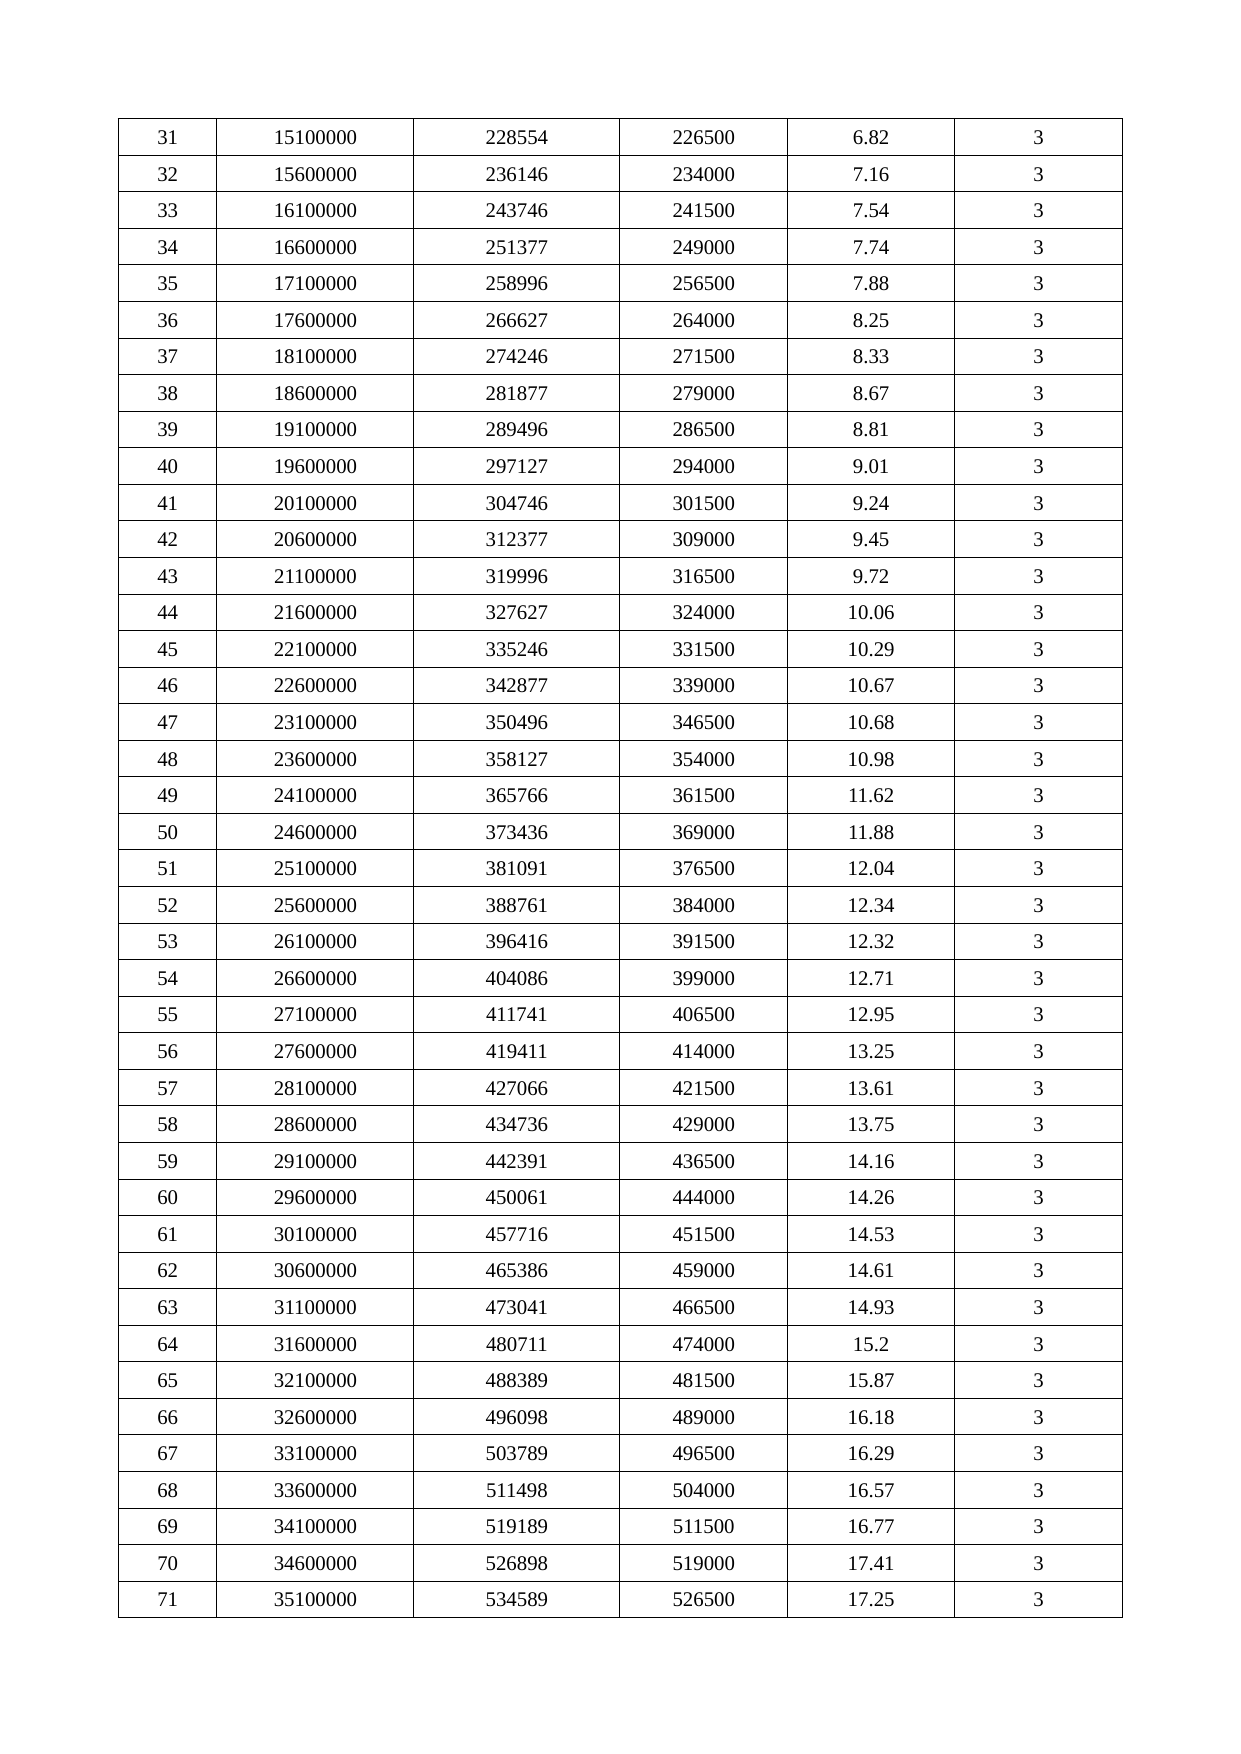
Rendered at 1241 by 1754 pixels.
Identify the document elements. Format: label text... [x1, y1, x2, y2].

table_cell 350496 [414, 704, 619, 740]
table_cell 511500 [620, 1509, 787, 1544]
table_cell 3 [955, 1399, 1122, 1434]
table_cell 3 [955, 156, 1122, 191]
table_cell 12.34 [788, 887, 954, 922]
table_cell 281877 [414, 375, 619, 411]
table_cell 10.67 [788, 668, 954, 703]
table_cell 243746 [414, 192, 619, 228]
table_cell 49 [119, 777, 216, 813]
table_cell 16.29 [788, 1435, 954, 1471]
table_cell 3 [955, 777, 1122, 813]
table_cell 13.25 [788, 1033, 954, 1069]
table_cell 434736 [414, 1106, 619, 1142]
table_cell 17.41 [788, 1545, 954, 1581]
table_cell 251377 [414, 229, 619, 264]
table_cell 15.2 [788, 1326, 954, 1361]
table_cell 450061 [414, 1180, 619, 1215]
table_cell 20600000 [217, 521, 413, 557]
table_cell 14.53 [788, 1216, 954, 1252]
table_cell 57 [119, 1070, 216, 1105]
table_cell 23100000 [217, 704, 413, 740]
table_cell 7.88 [788, 265, 954, 301]
table_cell 3 [955, 850, 1122, 886]
table_cell 289496 [414, 412, 619, 447]
table_cell 3 [955, 1180, 1122, 1215]
table_cell 70 [119, 1545, 216, 1581]
table_cell 526898 [414, 1545, 619, 1581]
table_cell 10.98 [788, 741, 954, 776]
table_cell 373436 [414, 814, 619, 849]
table_cell 381091 [414, 850, 619, 886]
table_cell 22100000 [217, 631, 413, 667]
table_cell 60 [119, 1180, 216, 1215]
table_cell 14.16 [788, 1143, 954, 1178]
table_cell 21600000 [217, 595, 413, 630]
table_cell 488389 [414, 1362, 619, 1398]
table_cell 24100000 [217, 777, 413, 813]
table_cell 11.88 [788, 814, 954, 849]
table_cell 226500 [620, 119, 787, 155]
table_cell 8.81 [788, 412, 954, 447]
table_cell 48 [119, 741, 216, 776]
table_cell 241500 [620, 192, 787, 228]
table_cell 17100000 [217, 265, 413, 301]
table_cell 16.18 [788, 1399, 954, 1434]
table_cell 480711 [414, 1326, 619, 1361]
table_cell 3 [955, 887, 1122, 922]
table_cell 365766 [414, 777, 619, 813]
table_cell 34100000 [217, 1509, 413, 1544]
table_cell 228554 [414, 119, 619, 155]
table_cell 3 [955, 1033, 1122, 1069]
table_cell 18600000 [217, 375, 413, 411]
table_cell 369000 [620, 814, 787, 849]
table_cell 3 [955, 997, 1122, 1032]
table_cell 52 [119, 887, 216, 922]
table_cell 3 [955, 1143, 1122, 1178]
table_cell 419411 [414, 1033, 619, 1069]
table_cell 316500 [620, 558, 787, 593]
table_cell 3 [955, 1289, 1122, 1325]
table_cell 3 [955, 339, 1122, 374]
table_cell 19600000 [217, 448, 413, 484]
table_cell 335246 [414, 631, 619, 667]
table_cell 354000 [620, 741, 787, 776]
table_cell 26100000 [217, 924, 413, 959]
table_cell 54 [119, 960, 216, 996]
table_cell 376500 [620, 850, 787, 886]
table_cell 28100000 [217, 1070, 413, 1105]
table_cell 53 [119, 924, 216, 959]
table_cell 12.71 [788, 960, 954, 996]
table_cell 7.16 [788, 156, 954, 191]
table_cell 50 [119, 814, 216, 849]
table_cell 504000 [620, 1472, 787, 1507]
table_cell 61 [119, 1216, 216, 1252]
table_cell 15.87 [788, 1362, 954, 1398]
table_cell 37 [119, 339, 216, 374]
table_cell 8.33 [788, 339, 954, 374]
table_cell 304746 [414, 485, 619, 520]
table_cell 474000 [620, 1326, 787, 1361]
table_cell 406500 [620, 997, 787, 1032]
table_cell 319996 [414, 558, 619, 593]
table_cell 7.54 [788, 192, 954, 228]
table_cell 6.82 [788, 119, 954, 155]
table_cell 19100000 [217, 412, 413, 447]
table_cell 3 [955, 1582, 1122, 1617]
table_cell 414000 [620, 1033, 787, 1069]
table_cell 444000 [620, 1180, 787, 1215]
table_cell 46 [119, 668, 216, 703]
table_cell 3 [955, 1362, 1122, 1398]
table_cell 384000 [620, 887, 787, 922]
table_cell 33100000 [217, 1435, 413, 1471]
table_cell 39 [119, 412, 216, 447]
table_cell 465386 [414, 1253, 619, 1288]
table_cell 297127 [414, 448, 619, 484]
table_cell 8.67 [788, 375, 954, 411]
table_cell 32600000 [217, 1399, 413, 1434]
table_cell 3 [955, 192, 1122, 228]
table_cell 26600000 [217, 960, 413, 996]
table_cell 301500 [620, 485, 787, 520]
table_cell 3 [955, 448, 1122, 484]
table_cell 404086 [414, 960, 619, 996]
table_cell 519189 [414, 1509, 619, 1544]
table_cell 71 [119, 1582, 216, 1617]
table_cell 40 [119, 448, 216, 484]
table_cell 9.01 [788, 448, 954, 484]
table_cell 30600000 [217, 1253, 413, 1288]
table_cell 14.93 [788, 1289, 954, 1325]
table_cell 427066 [414, 1070, 619, 1105]
table_cell 24600000 [217, 814, 413, 849]
table_cell 32100000 [217, 1362, 413, 1398]
table_cell 3 [955, 595, 1122, 630]
table_cell 274246 [414, 339, 619, 374]
table_cell 68 [119, 1472, 216, 1507]
table_cell 38 [119, 375, 216, 411]
table_cell 312377 [414, 521, 619, 557]
table_cell 30100000 [217, 1216, 413, 1252]
table_cell 3 [955, 668, 1122, 703]
table_cell 12.95 [788, 997, 954, 1032]
table_cell 534589 [414, 1582, 619, 1617]
table_cell 27600000 [217, 1033, 413, 1069]
table_cell 15600000 [217, 156, 413, 191]
table_cell 8.25 [788, 302, 954, 337]
table_cell 271500 [620, 339, 787, 374]
table_cell 33600000 [217, 1472, 413, 1507]
table_cell 519000 [620, 1545, 787, 1581]
table_cell 496098 [414, 1399, 619, 1434]
table_cell 31100000 [217, 1289, 413, 1325]
table_cell 10.29 [788, 631, 954, 667]
table_cell 66 [119, 1399, 216, 1434]
table_cell 3 [955, 1253, 1122, 1288]
table_cell 3 [955, 1509, 1122, 1544]
table_cell 331500 [620, 631, 787, 667]
table_cell 67 [119, 1435, 216, 1471]
table_cell 13.75 [788, 1106, 954, 1142]
table_cell 3 [955, 229, 1122, 264]
table_cell 503789 [414, 1435, 619, 1471]
table_cell 33 [119, 192, 216, 228]
table_cell 29100000 [217, 1143, 413, 1178]
table_cell 258996 [414, 265, 619, 301]
table_cell 399000 [620, 960, 787, 996]
table_cell 65 [119, 1362, 216, 1398]
table_cell 3 [955, 375, 1122, 411]
table_cell 256500 [620, 265, 787, 301]
table_cell 20100000 [217, 485, 413, 520]
table_cell 358127 [414, 741, 619, 776]
table_cell 44 [119, 595, 216, 630]
table_cell 309000 [620, 521, 787, 557]
table_cell 18100000 [217, 339, 413, 374]
table_cell 17.25 [788, 1582, 954, 1617]
table_cell 264000 [620, 302, 787, 337]
table_cell 429000 [620, 1106, 787, 1142]
table_cell 25100000 [217, 850, 413, 886]
table_cell 11.62 [788, 777, 954, 813]
table_cell 496500 [620, 1435, 787, 1471]
table_cell 14.61 [788, 1253, 954, 1288]
table_cell 10.68 [788, 704, 954, 740]
table_cell 3 [955, 1545, 1122, 1581]
table_cell 42 [119, 521, 216, 557]
table_cell 14.26 [788, 1180, 954, 1215]
table_cell 388761 [414, 887, 619, 922]
table_cell 34 [119, 229, 216, 264]
table_cell 35100000 [217, 1582, 413, 1617]
table_cell 3 [955, 924, 1122, 959]
table_cell 43 [119, 558, 216, 593]
table_cell 31600000 [217, 1326, 413, 1361]
table_cell 346500 [620, 704, 787, 740]
table_cell 421500 [620, 1070, 787, 1105]
table_cell 3 [955, 302, 1122, 337]
table_cell 3 [955, 741, 1122, 776]
table_cell 442391 [414, 1143, 619, 1178]
table_cell 10.06 [788, 595, 954, 630]
table_cell 59 [119, 1143, 216, 1178]
table_cell 21100000 [217, 558, 413, 593]
table_cell 3 [955, 814, 1122, 849]
table_cell 27100000 [217, 997, 413, 1032]
table_cell 3 [955, 1326, 1122, 1361]
table_cell 234000 [620, 156, 787, 191]
table_cell 391500 [620, 924, 787, 959]
table_cell 339000 [620, 668, 787, 703]
table_cell 34600000 [217, 1545, 413, 1581]
table_cell 16.77 [788, 1509, 954, 1544]
table_cell 3 [955, 119, 1122, 155]
table_cell 16600000 [217, 229, 413, 264]
table_cell 436500 [620, 1143, 787, 1178]
table_cell 28600000 [217, 1106, 413, 1142]
table_cell 481500 [620, 1362, 787, 1398]
table_cell 51 [119, 850, 216, 886]
table_cell 36 [119, 302, 216, 337]
table_cell 3 [955, 1435, 1122, 1471]
table_cell 3 [955, 1216, 1122, 1252]
table_cell 3 [955, 521, 1122, 557]
table_cell 3 [955, 631, 1122, 667]
table_cell 29600000 [217, 1180, 413, 1215]
table_cell 3 [955, 1106, 1122, 1142]
table_cell 16100000 [217, 192, 413, 228]
table_cell 55 [119, 997, 216, 1032]
table_cell 396416 [414, 924, 619, 959]
table_cell 324000 [620, 595, 787, 630]
table_cell 459000 [620, 1253, 787, 1288]
table_cell 511498 [414, 1472, 619, 1507]
table_cell 58 [119, 1106, 216, 1142]
table_cell 47 [119, 704, 216, 740]
table_cell 489000 [620, 1399, 787, 1434]
table_cell 3 [955, 412, 1122, 447]
table_cell 9.24 [788, 485, 954, 520]
table_cell 69 [119, 1509, 216, 1544]
table_cell 9.45 [788, 521, 954, 557]
table_cell 31 [119, 119, 216, 155]
table_cell 62 [119, 1253, 216, 1288]
table_cell 7.74 [788, 229, 954, 264]
table_cell 63 [119, 1289, 216, 1325]
table_cell 294000 [620, 448, 787, 484]
table_cell 3 [955, 960, 1122, 996]
table_cell 3 [955, 485, 1122, 520]
table_cell 9.72 [788, 558, 954, 593]
table_cell 327627 [414, 595, 619, 630]
table_cell 466500 [620, 1289, 787, 1325]
table_cell 13.61 [788, 1070, 954, 1105]
table_cell 16.57 [788, 1472, 954, 1507]
table_cell 35 [119, 265, 216, 301]
table_cell 279000 [620, 375, 787, 411]
table_cell 12.32 [788, 924, 954, 959]
table_cell 3 [955, 1070, 1122, 1105]
table_cell 286500 [620, 412, 787, 447]
table_cell 3 [955, 558, 1122, 593]
table_cell 25600000 [217, 887, 413, 922]
table_cell 451500 [620, 1216, 787, 1252]
table_cell 236146 [414, 156, 619, 191]
table_cell 17600000 [217, 302, 413, 337]
table_cell 3 [955, 704, 1122, 740]
table_cell 45 [119, 631, 216, 667]
table_cell 473041 [414, 1289, 619, 1325]
table_cell 3 [955, 1472, 1122, 1507]
table_cell 32 [119, 156, 216, 191]
table_cell 12.04 [788, 850, 954, 886]
table_cell 22600000 [217, 668, 413, 703]
table_cell 56 [119, 1033, 216, 1069]
table_cell 266627 [414, 302, 619, 337]
table_cell 15100000 [217, 119, 413, 155]
table_cell 361500 [620, 777, 787, 813]
table_cell 41 [119, 485, 216, 520]
table_cell 249000 [620, 229, 787, 264]
table_cell 64 [119, 1326, 216, 1361]
table_cell 526500 [620, 1582, 787, 1617]
table_cell 23600000 [217, 741, 413, 776]
table_cell 411741 [414, 997, 619, 1032]
table_cell 457716 [414, 1216, 619, 1252]
table_cell 3 [955, 265, 1122, 301]
table_cell 342877 [414, 668, 619, 703]
